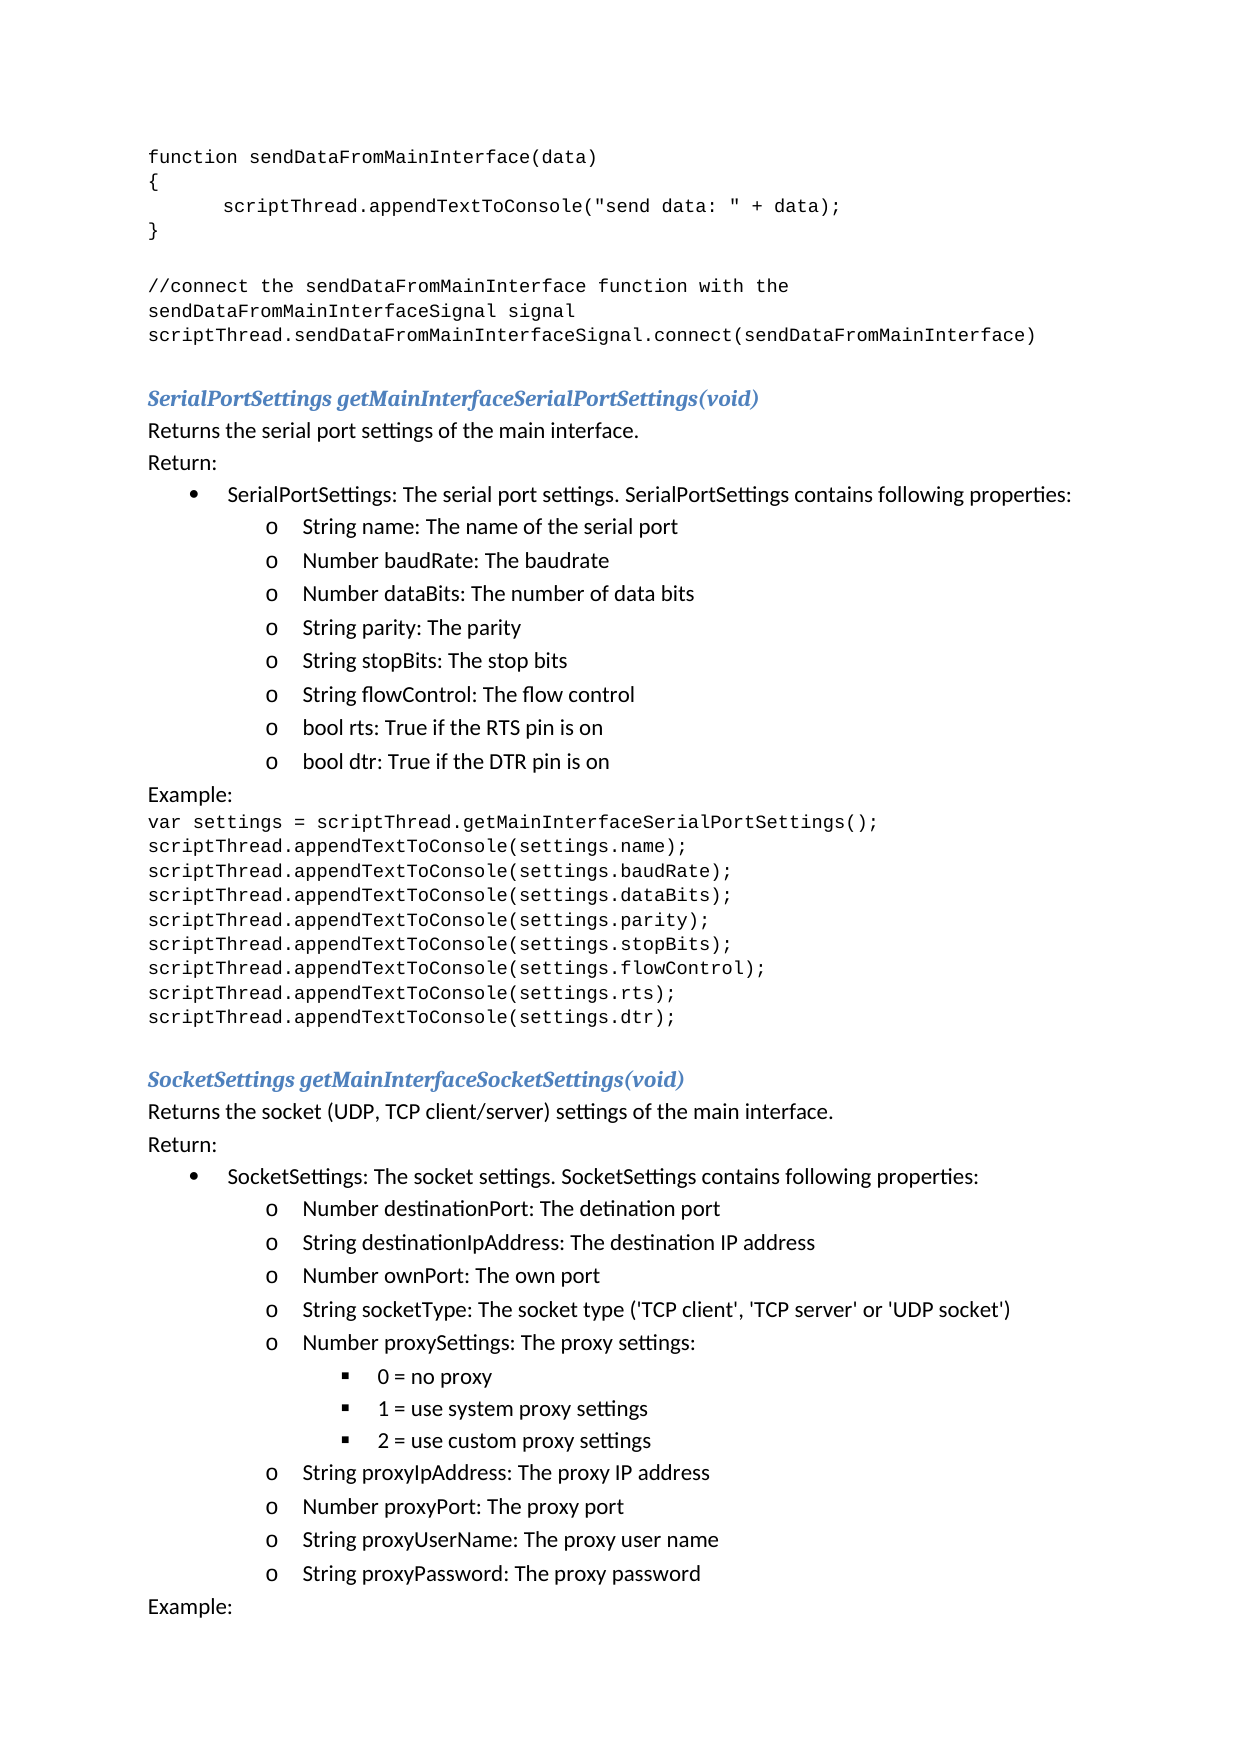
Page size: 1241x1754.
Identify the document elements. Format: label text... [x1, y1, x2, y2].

list 0 = no proxy [340, 1362, 1093, 1390]
text scriptThread.appendTextToConsole(settings.rts); [148, 983, 1093, 1005]
text scriptThread.appendTextToConsole(settings.baudRate); [148, 862, 1093, 883]
text Returns the serial port settings of the main interface. [148, 416, 1093, 444]
text Returns the socket (UDP, TCP client/server) settings of the main interface. [148, 1097, 1093, 1126]
list bool rts: True if the RTS pin is on [265, 713, 1093, 743]
list Number proxyPort: The proxy port [265, 1492, 1093, 1521]
list SerialPortSettings: The serial port settings. SerialPortSettings contains following properties: [190, 480, 1093, 508]
text scriptThread.appendTextToConsole(settings.stopBits); [148, 935, 1093, 956]
list 2 = use custom proxy settings [340, 1426, 1093, 1454]
text { [148, 172, 1093, 193]
text scriptThread.appendTextToConsole(settings.dataBits); [148, 886, 1093, 907]
list String flowControl: The flow control [265, 680, 1093, 709]
text scriptThread.appendTextToConsole(settings.name); [148, 837, 1093, 858]
text Return: [148, 1130, 1093, 1158]
list Number proxySettings: The proxy settings: [265, 1328, 1093, 1357]
text scriptThread.sendDataFromMainInterfaceSignal.connect(sendDataFromMainInterface) [148, 326, 1093, 347]
list String proxyUserName: The proxy user name [265, 1525, 1093, 1554]
list String parity: The parity [265, 613, 1093, 642]
text Example: [148, 1592, 1093, 1621]
subtitle SocketSettings getMainInterfaceSocketSettings(void) [148, 1067, 1093, 1094]
text function sendDataFromMainInterface(data) [148, 148, 1093, 169]
text scriptThread.appendTextToConsole("send data: " + data); [148, 196, 1093, 218]
text } [148, 221, 1093, 242]
list String proxyPassword: The proxy password [265, 1559, 1093, 1588]
list 1 = use system proxy settings [340, 1394, 1093, 1422]
text Return: [148, 448, 1093, 476]
list Number baudRate: The baudrate [265, 546, 1093, 575]
list String name: The name of the serial port [265, 512, 1093, 541]
text Example: [148, 781, 1093, 809]
list Number destinationPort: The detination port [265, 1194, 1093, 1223]
list SocketSettings: The socket settings. SocketSettings contains following properties: [190, 1162, 1093, 1190]
list bool dtr: True if the DTR pin is on [265, 747, 1093, 776]
text scriptThread.appendTextToConsole(settings.flowControl); [148, 959, 1093, 980]
list String proxyIpAddress: The proxy IP address [265, 1458, 1093, 1487]
list Number dataBits: The number of data bits [265, 579, 1093, 608]
text //connect the sendDataFromMainInterface function with the sendDataFromMainInterfaceSignal signal [148, 277, 1093, 323]
subtitle SerialPortSettings getMainInterfaceSerialPortSettings(void) [148, 386, 1093, 412]
text scriptThread.appendTextToConsole(settings.dtr); [148, 1008, 1093, 1029]
list Number ownPort: The own port [265, 1261, 1093, 1290]
text scriptThread.appendTextToConsole(settings.parity); [148, 910, 1093, 932]
list String stopBits: The stop bits [265, 646, 1093, 676]
list String destinationIpAddress: The destination IP address [265, 1228, 1093, 1257]
list String socketType: The socket type ('TCP client', 'TCP server' or 'UDP socket') [265, 1295, 1093, 1324]
text var settings = scriptThread.getMainInterfaceSerialPortSettings(); [148, 813, 1093, 834]
